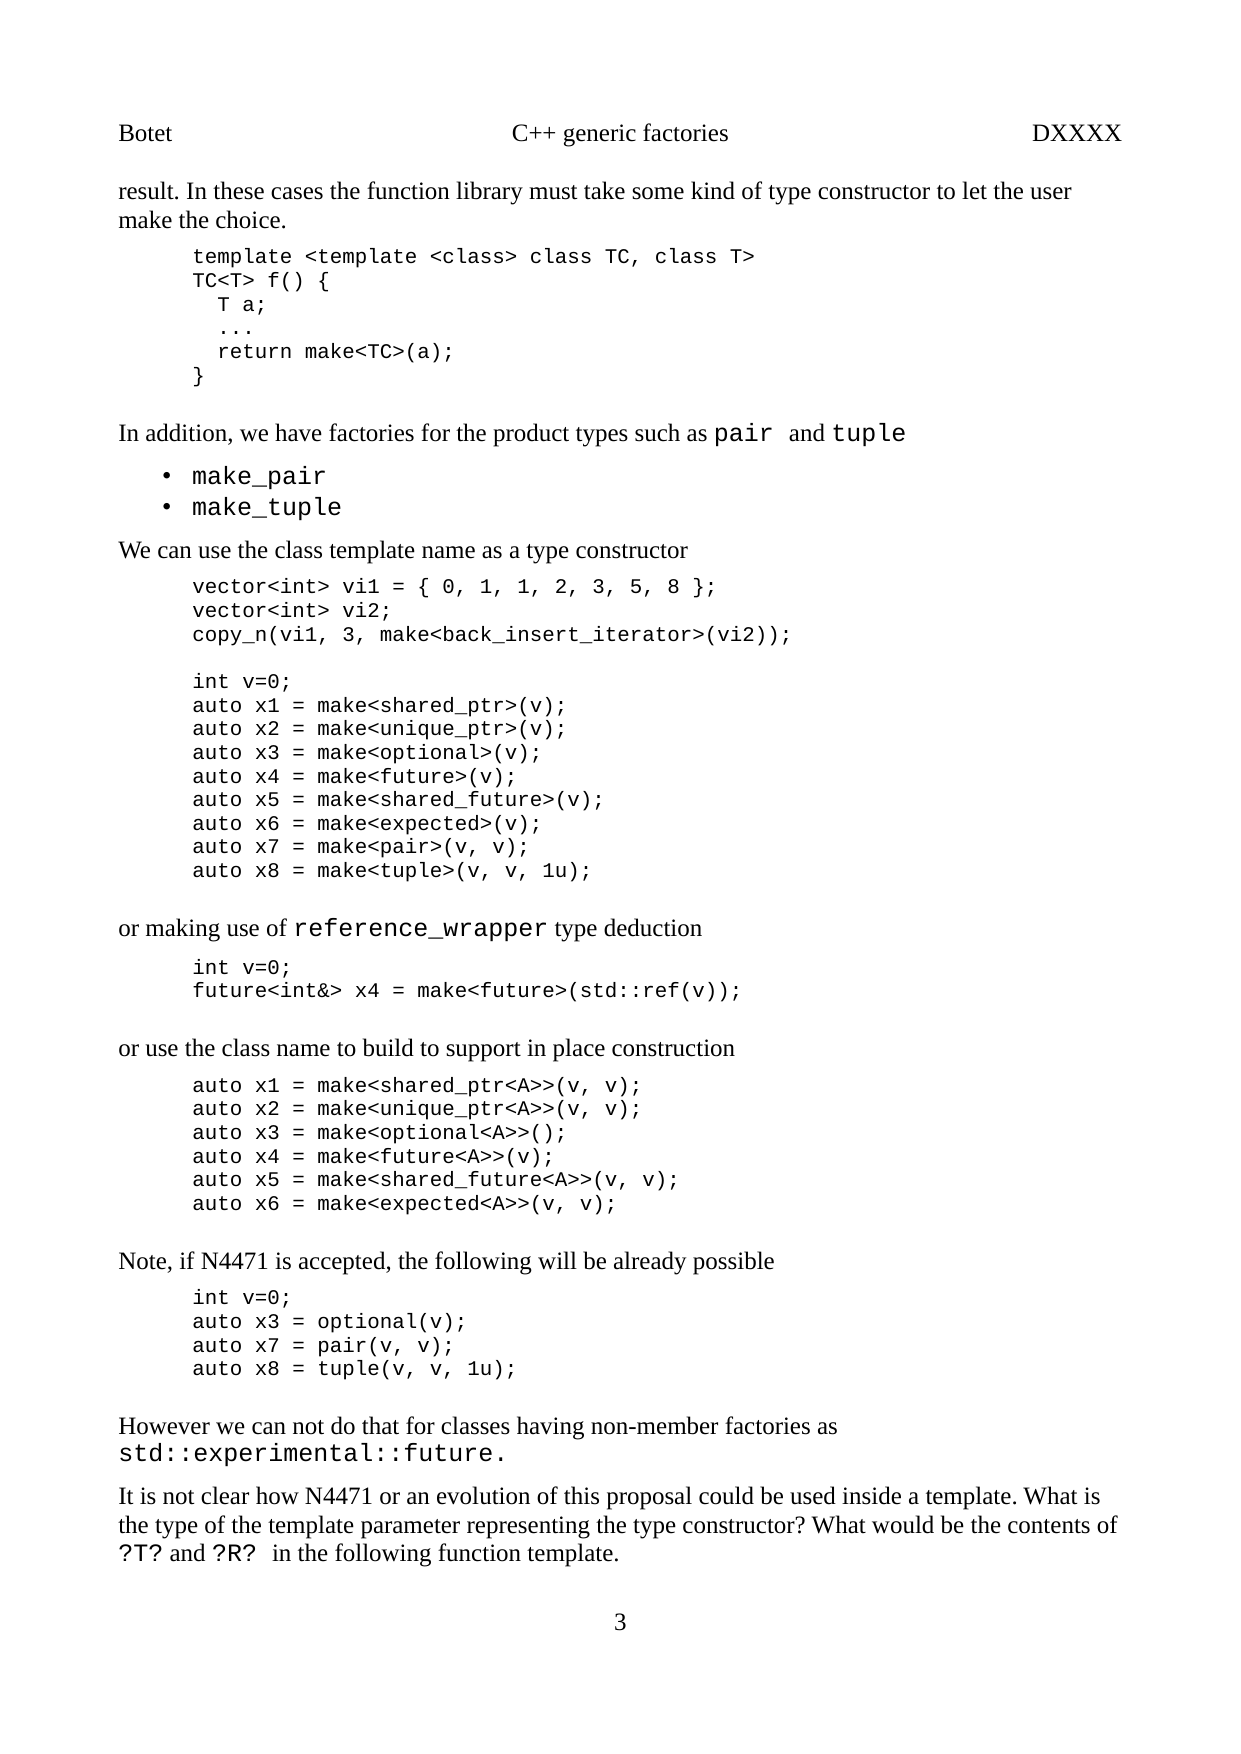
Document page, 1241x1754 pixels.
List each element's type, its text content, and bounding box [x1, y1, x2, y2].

text It is not clear how N4471 or an evolution of this proposal could be used inside a template. What is the type of the template parameter representing the type constructor? What would be the contents of ?T? and ?R? in the following function template. [118, 1481, 1122, 1569]
text or use the class name to build to support in place construction [118, 1033, 1122, 1062]
text return make<TC>(a); [192, 341, 1122, 364]
text TC<T> f() { [192, 270, 1122, 294]
text auto x2 = make<unique_ptr<A>>(v, v); [192, 1098, 1122, 1122]
text auto x7 = pair(v, v); [192, 1334, 1122, 1358]
text auto x4 = make<future<A>>(v); [192, 1146, 1122, 1169]
text auto x3 = optional(v); [192, 1311, 1122, 1334]
text auto x5 = make<shared_future>(v); [192, 789, 1122, 813]
text int v=0; [192, 957, 1122, 980]
text We can use the class template name as a type constructor [118, 535, 1122, 564]
text auto x3 = make<optional>(v); [192, 742, 1122, 766]
text auto x1 = make<shared_ptr<A>>(v, v); [192, 1075, 1122, 1098]
text Note, if N4471 is accepted, the following will be already possible [118, 1246, 1122, 1275]
text auto x7 = make<pair>(v, v); [192, 837, 1122, 860]
text vector<int> vi2; [192, 600, 1122, 624]
text result. In these cases the function library must take some kind of type constructor to let the user make the choice. [118, 176, 1122, 234]
text future<int&> x4 = make<future>(std::ref(v)); [192, 980, 1122, 1004]
text copy_n(vi1, 3, make<back_insert_iterator>(vi2)); [192, 624, 1122, 647]
text In addition, we have factories for the product types such as pair and tuple [118, 418, 1122, 448]
list make_tuple [162, 492, 1122, 523]
text template <template <class> class TC, class T> [192, 246, 1122, 270]
text } [192, 364, 1122, 388]
text auto x4 = make<future>(v); [192, 766, 1122, 789]
list make_pair [162, 461, 1122, 492]
text auto x6 = make<expected>(v); [192, 813, 1122, 837]
text T a; [192, 294, 1122, 317]
text int v=0; [192, 1287, 1122, 1311]
text ... [192, 317, 1122, 341]
text or making use of reference_wrapper type deduction [118, 913, 1122, 944]
text auto x8 = tuple(v, v, 1u); [192, 1358, 1122, 1382]
text int v=0; [192, 671, 1122, 695]
text auto x6 = make<expected<A>>(v, v); [192, 1193, 1122, 1217]
text However we can not do that for classes having non-member factories as std::experimental::future. [118, 1411, 1122, 1468]
text auto x8 = make<tuple>(v, v, 1u); [192, 860, 1122, 884]
text auto x3 = make<optional<A>>(); [192, 1122, 1122, 1146]
text auto x1 = make<shared_ptr>(v); [192, 695, 1122, 718]
text auto x2 = make<unique_ptr>(v); [192, 718, 1122, 742]
text auto x5 = make<shared_future<A>>(v, v); [192, 1169, 1122, 1193]
text vector<int> vi1 = { 0, 1, 1, 2, 3, 5, 8 }; [192, 576, 1122, 600]
